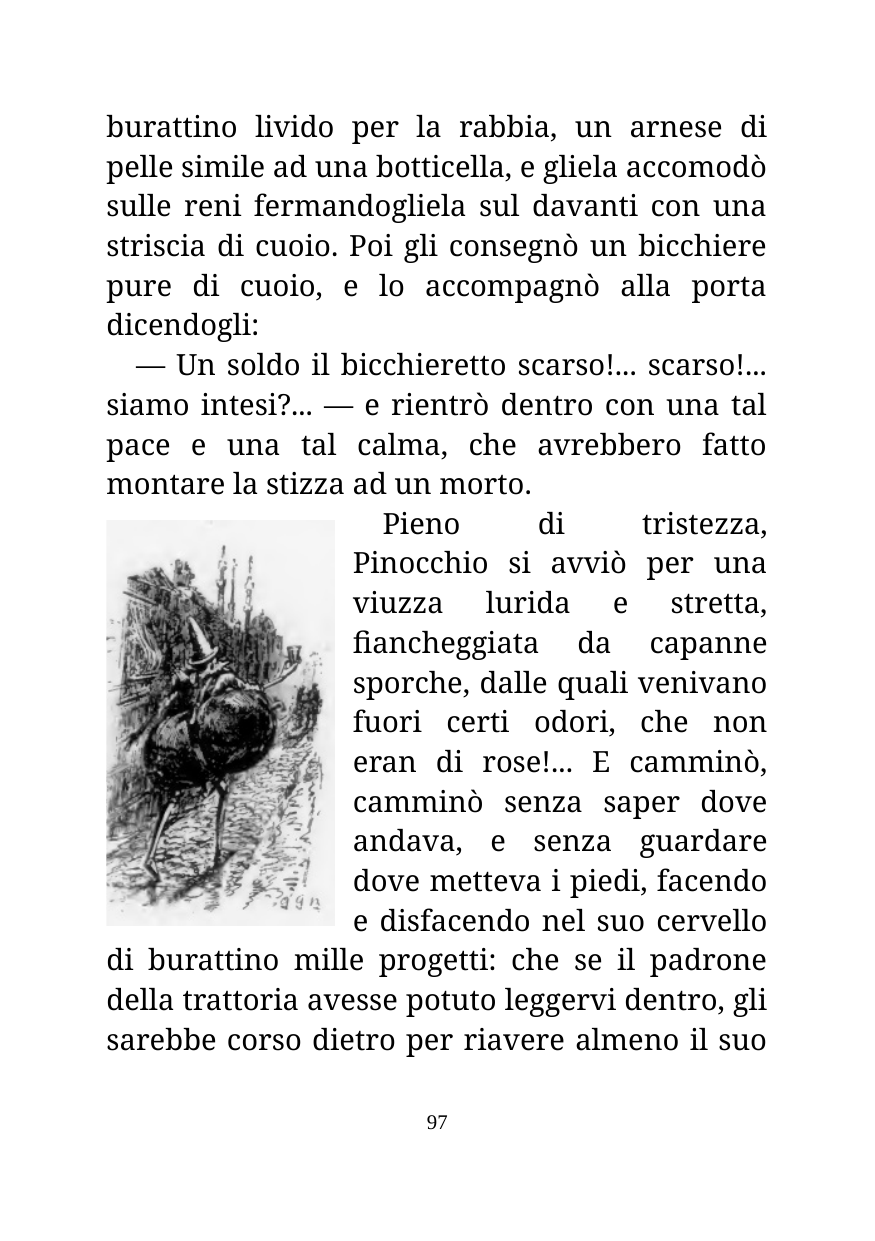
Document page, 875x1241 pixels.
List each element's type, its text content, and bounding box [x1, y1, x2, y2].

picture [106, 520, 335, 926]
text — Un soldo il bicchieretto scarso!... scarso!... siamo intesi?... — e rientrò dentro con una tal pace e una tal calma, che avrebbero fatto montare la stizza ad un morto. [106, 344, 768, 503]
text burattino livido per la rabbia, un arnese di pelle simile ad una botticella, e gliela accomodò sulle reni fermandogliela sul davanti con una striscia di cuoio. Poi gli consegnò un bicchiere pure di cuoio, e lo accompagnò alla porta dicendogli: [106, 106, 768, 344]
text Pieno di tristezza, Pinocchio si avviò per una viuzza lurida e stretta, fiancheggiata da capanne sporche, dalle quali venivano fuori certi odori, che non eran di rose!... E camminò, camminò senza saper dove andava, e senza guardare dove metteva i piedi, facendo e disfacendo nel suo cervello di burattino mille progetti: che se il padrone della trattoria avesse potuto leggervi dentro, gli sarebbe corso dietro per riavere almeno il suo [106, 503, 768, 1059]
